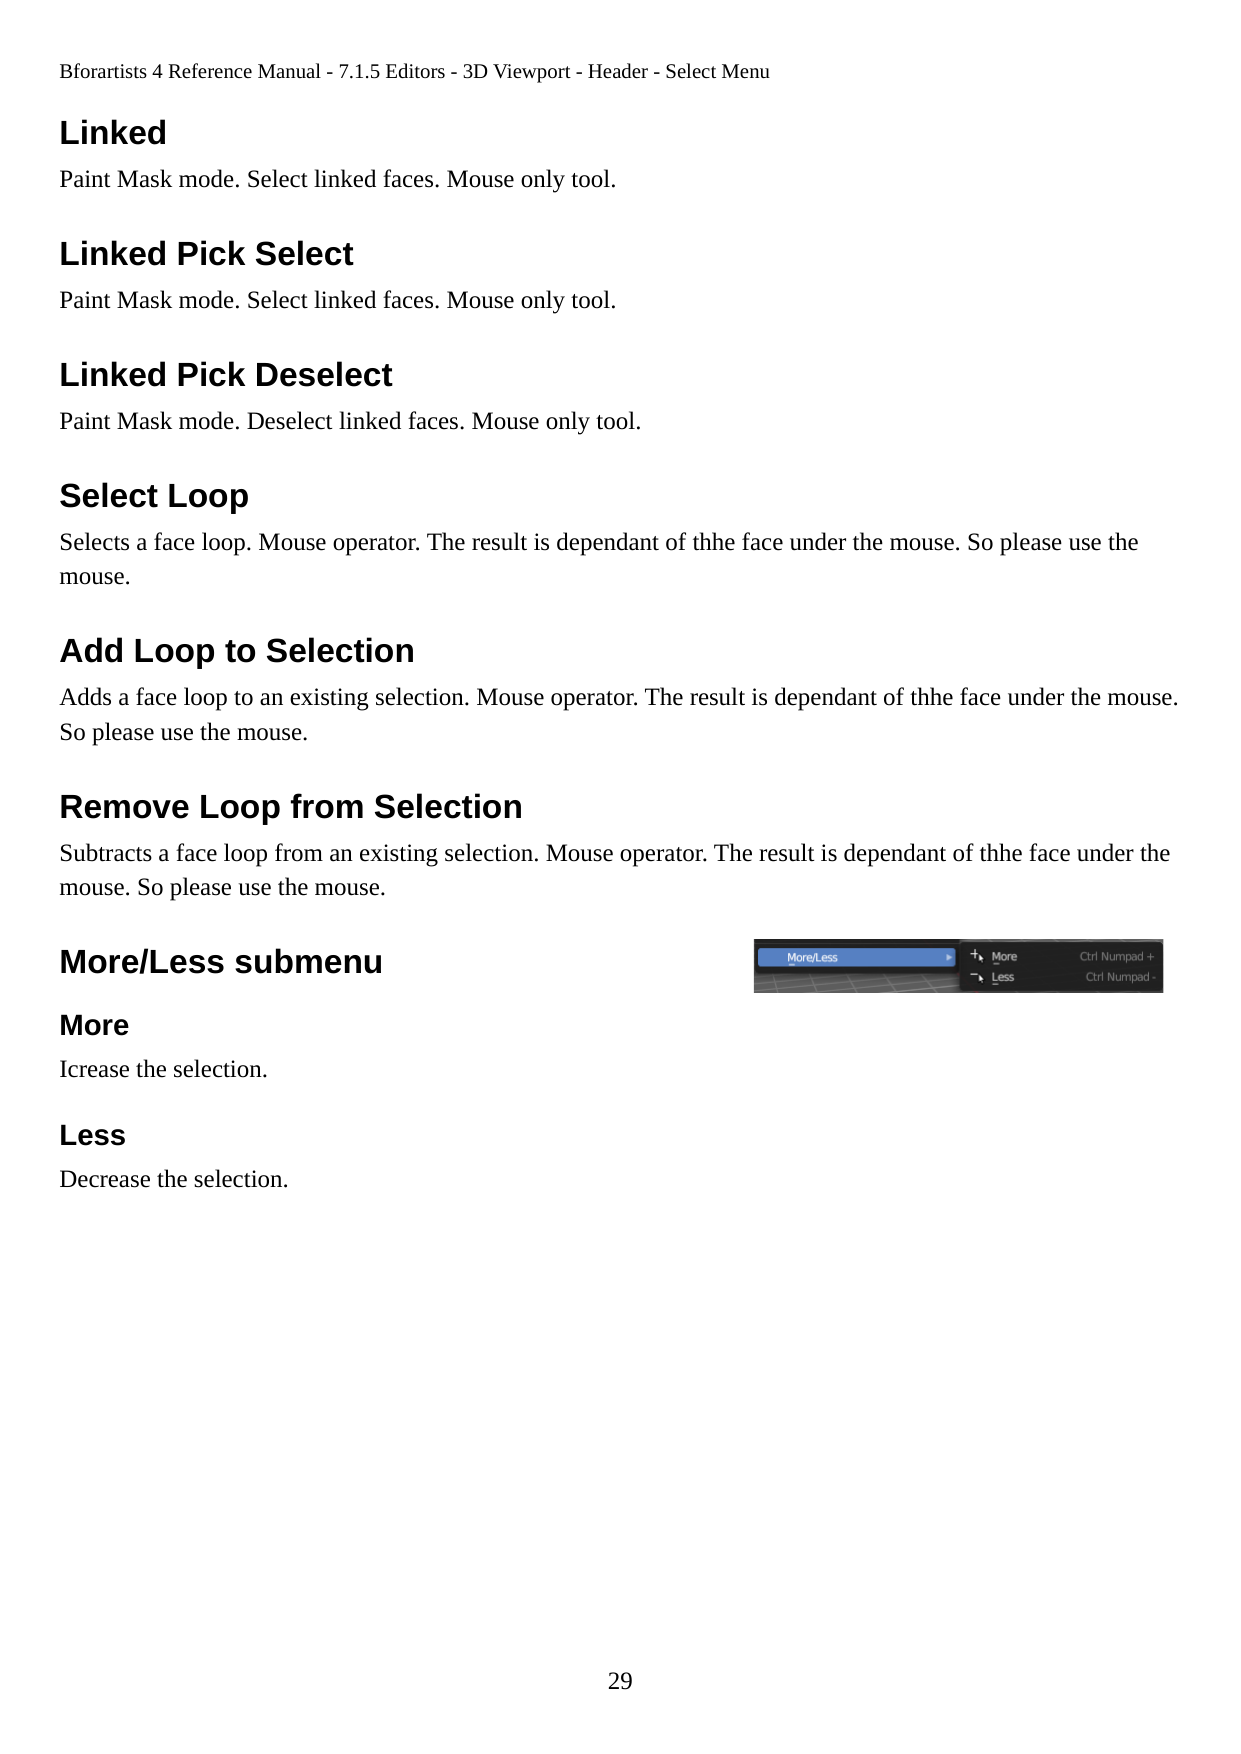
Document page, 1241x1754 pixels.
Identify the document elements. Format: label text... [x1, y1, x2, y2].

subtitle More/Less submenu [59, 942, 753, 981]
text Paint Mask mode. Select linked faces. Mouse only tool. [59, 164, 1181, 192]
subtitle Less [59, 1118, 1181, 1152]
subtitle Add Loop to Selection [59, 631, 1181, 670]
text Subtracts a face loop from an existing selection. Mouse operator. The result is dependant of thhe face under the mouse. So please use the mouse. [59, 838, 1181, 901]
subtitle Linked Pick Deselect [59, 355, 1181, 393]
subtitle More [59, 1008, 1181, 1042]
text Icrease the selection. [59, 1054, 1181, 1083]
text Selects a face loop. Mouse operator. The result is dependant of thhe face under the mouse. So please use the mouse. [59, 527, 1181, 590]
subtitle Select Loop [59, 476, 1181, 514]
text Decrease the selection. [59, 1164, 1181, 1193]
subtitle Linked Pick Select [59, 234, 1181, 272]
text Paint Mask mode. Select linked faces. Mouse only tool. [59, 285, 1181, 313]
text Adds a face loop to an existing selection. Mouse operator. The result is dependant of thhe face under the mouse. So please use the mouse. [59, 682, 1181, 746]
picture [753, 939, 1164, 993]
subtitle Linked [59, 113, 1181, 151]
text Paint Mask mode. Deselect linked faces. Mouse only tool. [59, 406, 1181, 434]
subtitle [1164, 942, 1181, 981]
subtitle Remove Loop from Selection [59, 787, 1181, 825]
